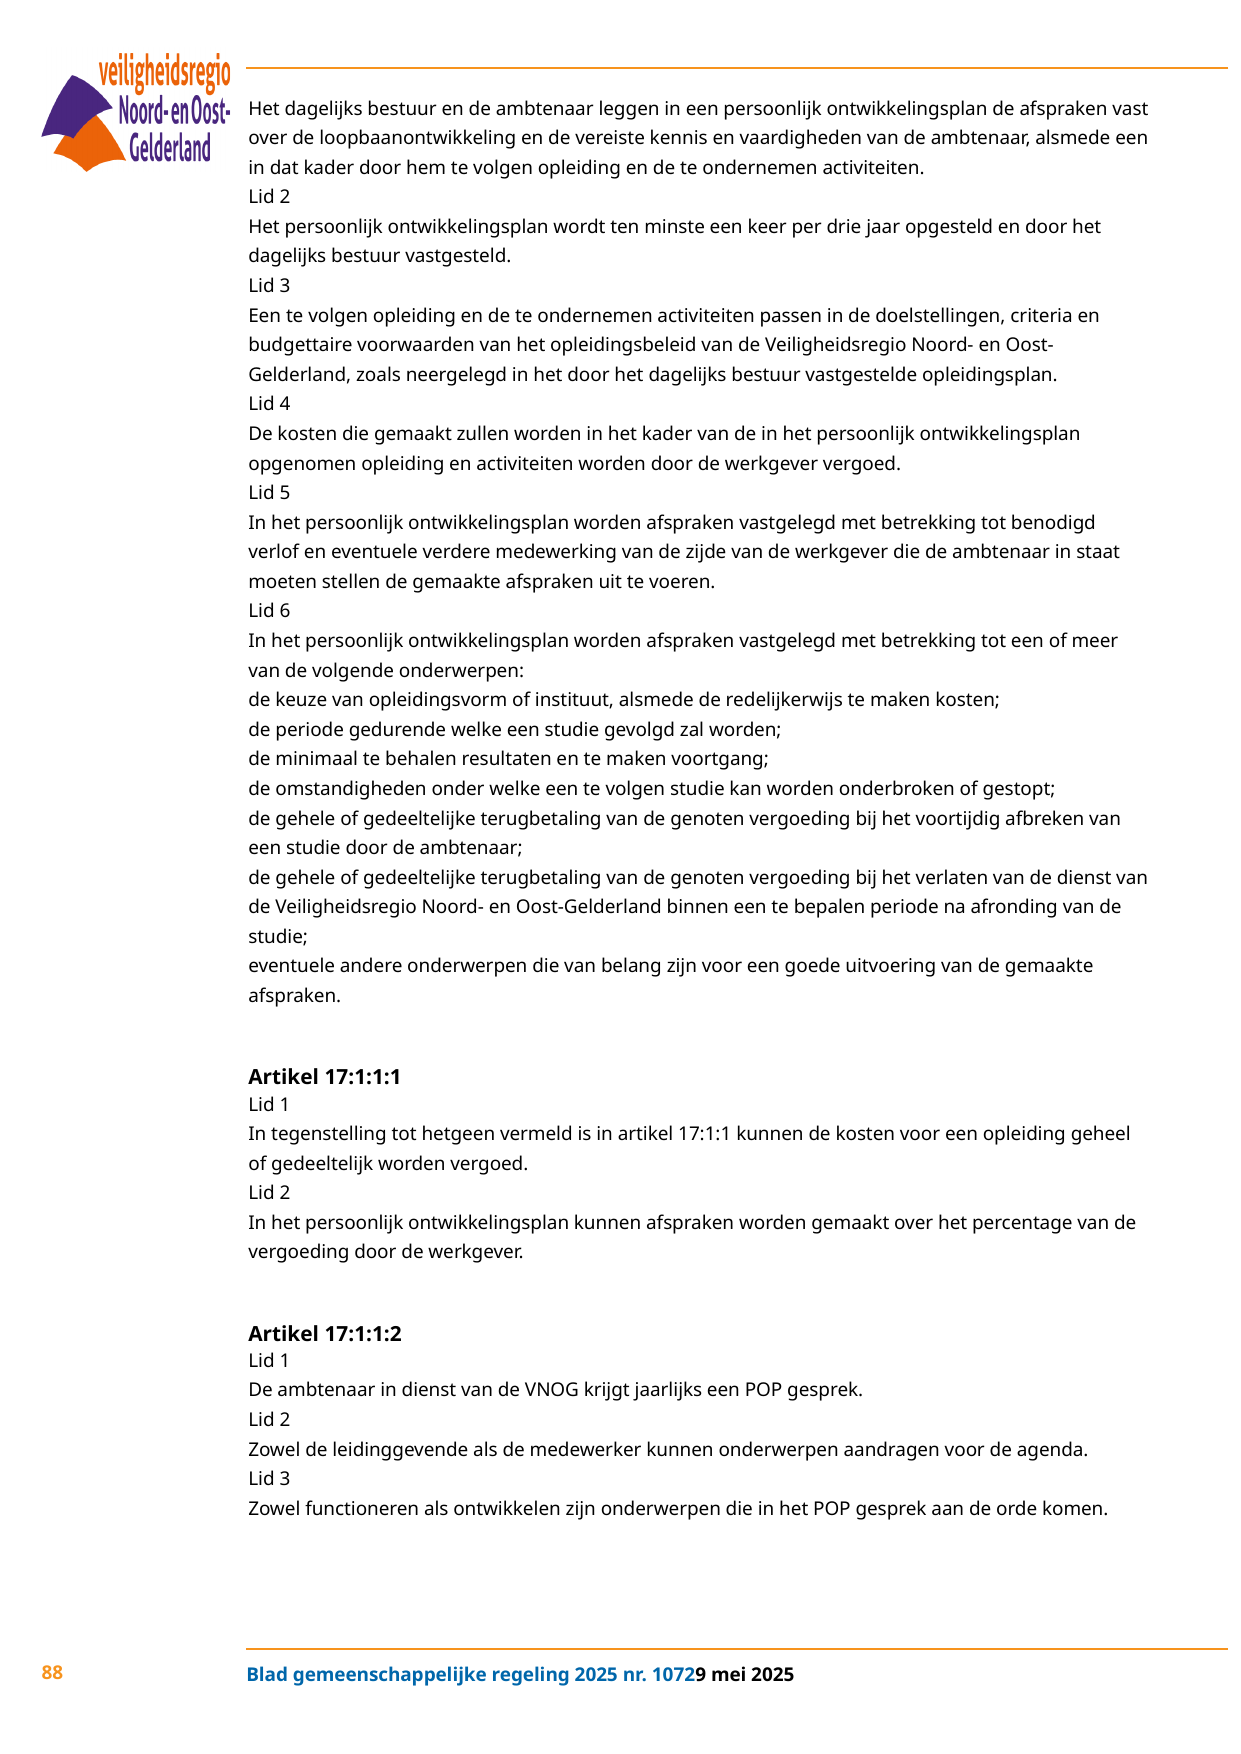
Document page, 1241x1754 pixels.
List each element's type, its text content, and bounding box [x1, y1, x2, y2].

text In het persoonlijk ontwikkelingsplan kunnen afspraken worden gemaakt over het percentage van de vergoeding door de werkgever. [248, 1209, 1152, 1264]
text Lid 2 [248, 1406, 1152, 1432]
text Zowel de leidinggevende als de medewerker kunnen onderwerpen aandragen voor de agenda. [248, 1436, 1152, 1462]
text de keuze van opleidingsvorm of instituut, alsmede de redelijkerwijs te maken kosten; [248, 686, 1152, 712]
text Lid 1 [248, 1347, 1152, 1373]
picture [41, 47, 231, 172]
text de gehele of gedeeltelijke terugbetaling van de genoten vergoeding bij het voortijdig afbreken van een studie door de ambtenaar; [248, 805, 1152, 860]
text Lid 6 [248, 598, 1152, 623]
text Lid 2 [248, 183, 1152, 209]
text Lid 3 [248, 1465, 1152, 1491]
text Artikel 17:1:1:1 [248, 1062, 1152, 1091]
text Lid 3 [248, 272, 1152, 298]
text Zowel functioneren als ontwikkelen zijn onderwerpen die in het POP gesprek aan de orde komen. [248, 1495, 1152, 1521]
text Lid 4 [248, 391, 1152, 416]
text In het persoonlijk ontwikkelingsplan worden afspraken vastgelegd met betrekking tot benodigd verlof en eventuele verdere medewerking van de zijde van de werkgever die de ambtenaar in staat moeten stellen de gemaakte afspraken uit te voeren. [248, 509, 1152, 594]
text Het persoonlijk ontwikkelingsplan wordt ten minste een keer per drie jaar opgesteld en door het dagelijks bestuur vastgesteld. [248, 213, 1152, 268]
text eventuele andere onderwerpen die van belang zijn voor een goede uitvoering van de gemaakte afspraken. [248, 953, 1152, 1008]
text De kosten die gemaakt zullen worden in het kader van de in het persoonlijk ontwikkelingsplan opgenomen opleiding en activiteiten worden door de werkgever vergoed. [248, 420, 1152, 476]
text Lid 5 [248, 479, 1152, 505]
text de omstandigheden onder welke een te volgen studie kan worden onderbroken of gestopt; [248, 775, 1152, 801]
text de minimaal te behalen resultaten en te maken voortgang; [248, 746, 1152, 771]
text Het dagelijks bestuur en de ambtenaar leggen in een persoonlijk ontwikkelingsplan de afspraken vast over de loopbaanontwikkeling en de vereiste kennis en vaardigheden van de ambtenaar, alsmede een in dat kader door hem te volgen opleiding en de te ondernemen activiteiten. [248, 95, 1152, 180]
text Lid 1 [248, 1091, 1152, 1116]
text De ambtenaar in dienst van de VNOG krijgt jaarlijks een POP gesprek. [248, 1377, 1152, 1402]
text de periode gedurende welke een studie gevolgd zal worden; [248, 716, 1152, 742]
text Lid 2 [248, 1179, 1152, 1205]
text Een te volgen opleiding en de te ondernemen activiteiten passen in de doelstellingen, criteria en budgettaire voorwaarden van het opleidingsbeleid van de Veiligheidsregio Noord- en Oost-Gelderland, zoals neergelegd in het door het dagelijks bestuur vastgestelde opleidingsplan. [248, 302, 1152, 387]
text de gehele of gedeeltelijke terugbetaling van de genoten vergoeding bij het verlaten van de dienst van de Veiligheidsregio Noord- en Oost-Gelderland binnen een te bepalen periode na afronding van de studie; [248, 864, 1152, 949]
text Artikel 17:1:1:2 [248, 1319, 1152, 1347]
text In het persoonlijk ontwikkelingsplan worden afspraken vastgelegd met betrekking tot een of meer van de volgende onderwerpen: [248, 627, 1152, 683]
text In tegenstelling tot hetgeen vermeld is in artikel 17:1:1 kunnen de kosten voor een opleiding geheel of gedeeltelijk worden vergoed. [248, 1120, 1152, 1176]
